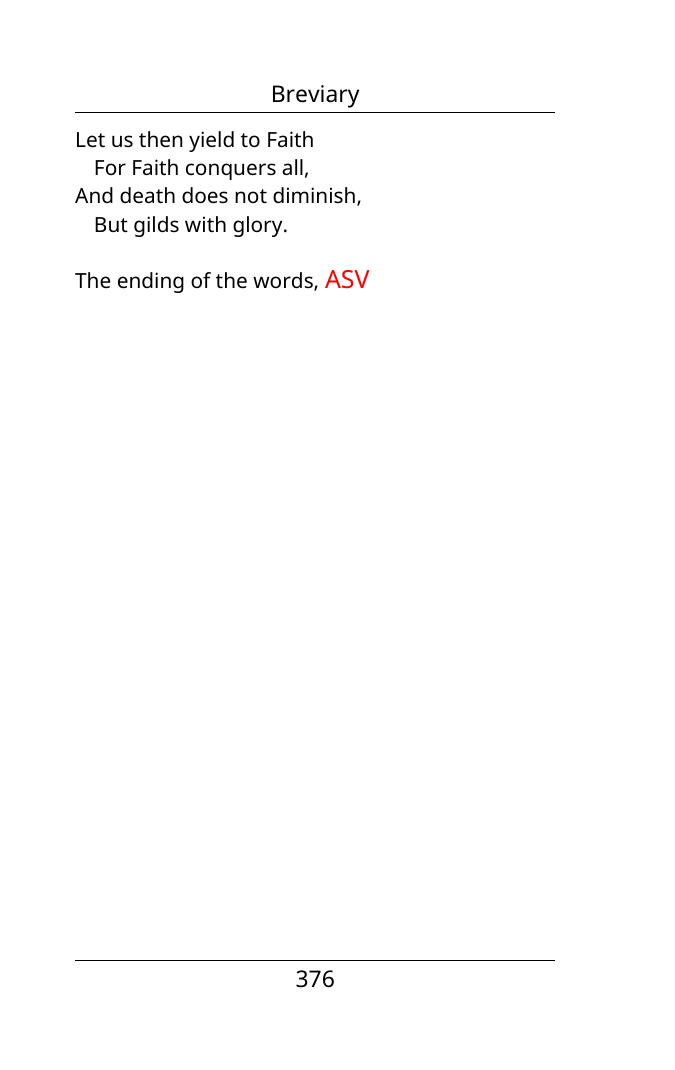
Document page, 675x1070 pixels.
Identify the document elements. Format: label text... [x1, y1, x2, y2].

text Let us then yield to Faith [75, 125, 555, 153]
text The ending of the words, ASV [75, 261, 555, 295]
text But gilds with glory. [94, 210, 555, 238]
text And death does not diminish, [75, 182, 555, 210]
text For Faith conquers all, [94, 153, 555, 182]
